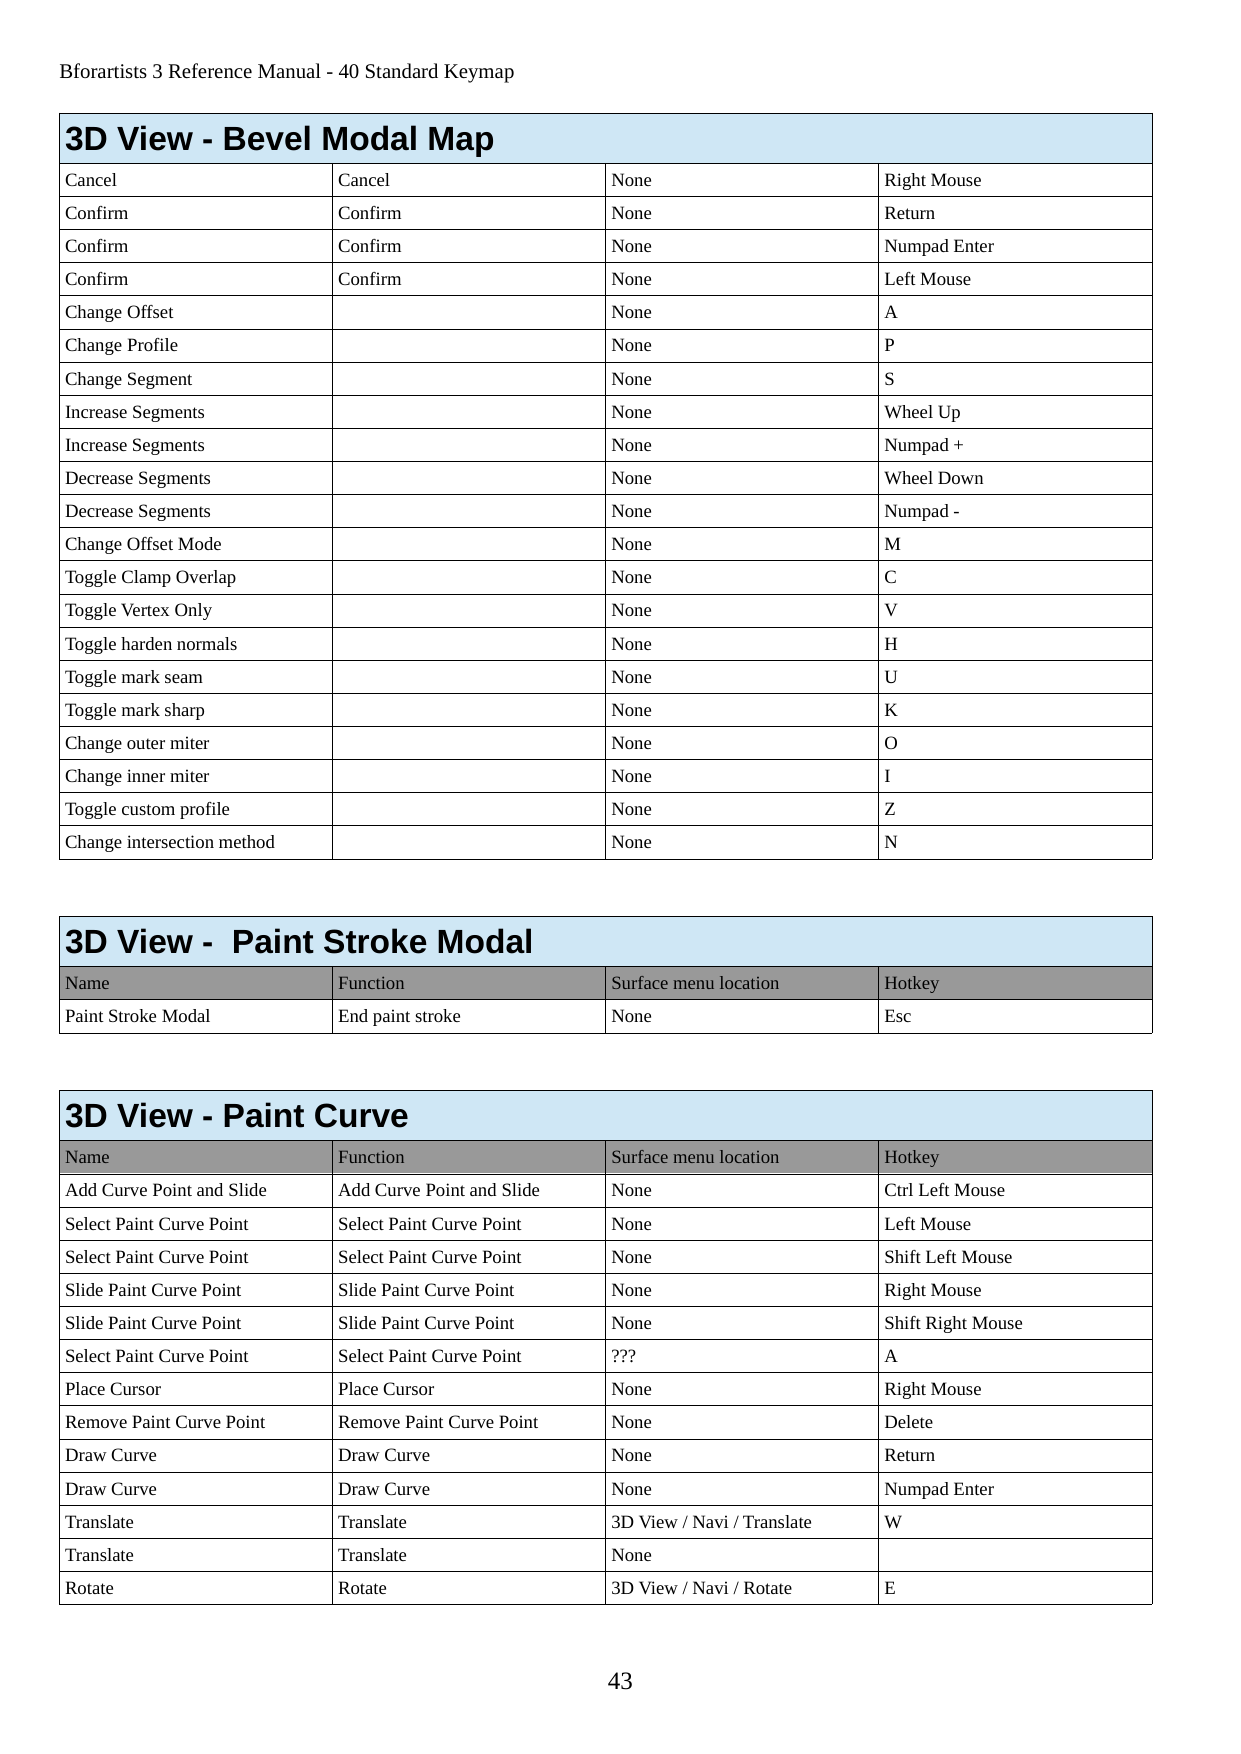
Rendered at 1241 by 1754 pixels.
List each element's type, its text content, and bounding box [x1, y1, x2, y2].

table_cell None [606, 793, 878, 825]
table_cell [333, 727, 605, 759]
table_cell [333, 363, 605, 395]
table_cell End paint stroke [333, 1000, 605, 1032]
table_cell None [606, 561, 878, 593]
table_cell None [606, 1241, 878, 1273]
table_cell Remove Paint Curve Point [60, 1406, 332, 1438]
table_cell V [879, 595, 1152, 627]
table_cell None [606, 164, 878, 196]
table_cell None [606, 1373, 878, 1405]
table_cell None [606, 1307, 878, 1339]
table_cell None [606, 628, 878, 660]
table_cell Toggle mark sharp [60, 694, 332, 726]
table_cell [333, 495, 605, 527]
table_cell 3D View / Navi / Rotate [606, 1572, 878, 1604]
table_cell None [606, 1000, 878, 1032]
table_cell None [606, 429, 878, 461]
table_cell Name [60, 1141, 332, 1173]
table_cell Slide Paint Curve Point [333, 1307, 605, 1339]
table_cell [333, 528, 605, 560]
table_cell Change intersection method [60, 826, 332, 858]
table_cell Paint Stroke Modal [60, 1000, 332, 1032]
table_cell Delete [879, 1406, 1152, 1438]
table_cell Name [60, 967, 332, 999]
table_cell [333, 429, 605, 461]
table_cell W [879, 1506, 1152, 1538]
table_cell None [606, 1208, 878, 1240]
table_cell [333, 793, 605, 825]
table_cell None [606, 363, 878, 395]
table_cell Translate [333, 1506, 605, 1538]
table_cell Select Paint Curve Point [333, 1241, 605, 1273]
table_cell Place Cursor [333, 1373, 605, 1405]
table_cell None [606, 727, 878, 759]
table_cell Confirm [333, 197, 605, 229]
table_cell [333, 330, 605, 362]
table_cell Hotkey [879, 1141, 1152, 1173]
table_cell Toggle mark seam [60, 661, 332, 693]
table_cell None [606, 595, 878, 627]
table_cell Draw Curve [60, 1473, 332, 1505]
table_cell Confirm [333, 230, 605, 262]
table_cell Hotkey [879, 967, 1152, 999]
table_cell Shift Right Mouse [879, 1307, 1152, 1339]
table_cell Select Paint Curve Point [60, 1241, 332, 1273]
table_cell Confirm [333, 263, 605, 295]
table_cell Change inner miter [60, 760, 332, 792]
table_cell Toggle Clamp Overlap [60, 561, 332, 593]
table_cell Right Mouse [879, 1274, 1152, 1306]
table_cell [879, 1539, 1152, 1571]
table_cell None [606, 1274, 878, 1306]
table_cell Slide Paint Curve Point [60, 1307, 332, 1339]
table_cell None [606, 495, 878, 527]
table_cell Numpad + [879, 429, 1152, 461]
table_header 3D View - Paint Curve [60, 1091, 1152, 1140]
table_cell Draw Curve [60, 1440, 332, 1472]
table_cell None [606, 296, 878, 328]
table_cell Confirm [60, 230, 332, 262]
table_cell Return [879, 197, 1152, 229]
table_cell [333, 595, 605, 627]
table_cell I [879, 760, 1152, 792]
table_cell Cancel [333, 164, 605, 196]
table_cell Translate [60, 1506, 332, 1538]
table_cell E [879, 1572, 1152, 1604]
table_cell Wheel Down [879, 462, 1152, 494]
table_cell Remove Paint Curve Point [333, 1406, 605, 1438]
table_cell Numpad - [879, 495, 1152, 527]
table_cell [333, 462, 605, 494]
table_cell Ctrl Left Mouse [879, 1175, 1152, 1207]
table_cell Return [879, 1440, 1152, 1472]
table_cell None [606, 263, 878, 295]
table_cell Numpad Enter [879, 1473, 1152, 1505]
table_cell Numpad Enter [879, 230, 1152, 262]
table_cell [333, 694, 605, 726]
table_cell Decrease Segments [60, 495, 332, 527]
table_cell Slide Paint Curve Point [60, 1274, 332, 1306]
table_cell Change Segment [60, 363, 332, 395]
table_cell Z [879, 793, 1152, 825]
table_cell Function [333, 967, 605, 999]
table_cell Toggle custom profile [60, 793, 332, 825]
table_cell None [606, 694, 878, 726]
table_cell Rotate [60, 1572, 332, 1604]
table_cell Esc [879, 1000, 1152, 1032]
table_cell Add Curve Point and Slide [333, 1175, 605, 1207]
table_cell H [879, 628, 1152, 660]
table_cell C [879, 561, 1152, 593]
table_cell Change Offset Mode [60, 528, 332, 560]
table_cell Place Cursor [60, 1373, 332, 1405]
table_cell Add Curve Point and Slide [60, 1175, 332, 1207]
table_cell Change Offset [60, 296, 332, 328]
table_cell Translate [60, 1539, 332, 1571]
table_cell Increase Segments [60, 429, 332, 461]
table_cell None [606, 528, 878, 560]
table_cell Right Mouse [879, 164, 1152, 196]
table_cell U [879, 661, 1152, 693]
table_cell O [879, 727, 1152, 759]
table_cell None [606, 1539, 878, 1571]
table_header 3D View - Paint Stroke Modal [60, 917, 1152, 966]
table_cell None [606, 661, 878, 693]
table_cell Shift Left Mouse [879, 1241, 1152, 1273]
table_cell S [879, 363, 1152, 395]
table_cell Surface menu location [606, 1141, 878, 1173]
table_cell Toggle Vertex Only [60, 595, 332, 627]
table_cell Increase Segments [60, 396, 332, 428]
table_cell Draw Curve [333, 1440, 605, 1472]
table_cell Rotate [333, 1572, 605, 1604]
table_cell P [879, 330, 1152, 362]
table_cell [333, 628, 605, 660]
table_cell [333, 826, 605, 858]
table_cell None [606, 1406, 878, 1438]
table_cell None [606, 197, 878, 229]
table_cell Select Paint Curve Point [60, 1340, 332, 1372]
table_cell 3D View / Navi / Translate [606, 1506, 878, 1538]
table_cell [333, 296, 605, 328]
table_cell Left Mouse [879, 1208, 1152, 1240]
table_cell Draw Curve [333, 1473, 605, 1505]
table_cell None [606, 760, 878, 792]
table_cell Wheel Up [879, 396, 1152, 428]
table_header 3D View - Bevel Modal Map [60, 114, 1152, 163]
table_cell Select Paint Curve Point [60, 1208, 332, 1240]
table_cell Left Mouse [879, 263, 1152, 295]
table_cell None [606, 396, 878, 428]
table_cell Change outer miter [60, 727, 332, 759]
table_cell Select Paint Curve Point [333, 1208, 605, 1240]
table_cell K [879, 694, 1152, 726]
table_cell Decrease Segments [60, 462, 332, 494]
table_cell None [606, 462, 878, 494]
table_cell A [879, 1340, 1152, 1372]
table_cell Toggle harden normals [60, 628, 332, 660]
table_cell None [606, 1473, 878, 1505]
table_cell [333, 561, 605, 593]
table_cell None [606, 1175, 878, 1207]
table_cell None [606, 826, 878, 858]
table_cell Confirm [60, 263, 332, 295]
table_cell Function [333, 1141, 605, 1173]
table_cell Select Paint Curve Point [333, 1340, 605, 1372]
table_cell [333, 760, 605, 792]
table_cell A [879, 296, 1152, 328]
table_cell M [879, 528, 1152, 560]
table_cell Translate [333, 1539, 605, 1571]
table_cell [333, 661, 605, 693]
table_cell ??? [606, 1340, 878, 1372]
table_cell Change Profile [60, 330, 332, 362]
table_cell Confirm [60, 197, 332, 229]
table_cell Surface menu location [606, 967, 878, 999]
table_cell None [606, 230, 878, 262]
table_cell Right Mouse [879, 1373, 1152, 1405]
table_cell None [606, 1440, 878, 1472]
table_cell Slide Paint Curve Point [333, 1274, 605, 1306]
table_cell N [879, 826, 1152, 858]
table_cell [333, 396, 605, 428]
table_cell Cancel [60, 164, 332, 196]
table_cell None [606, 330, 878, 362]
